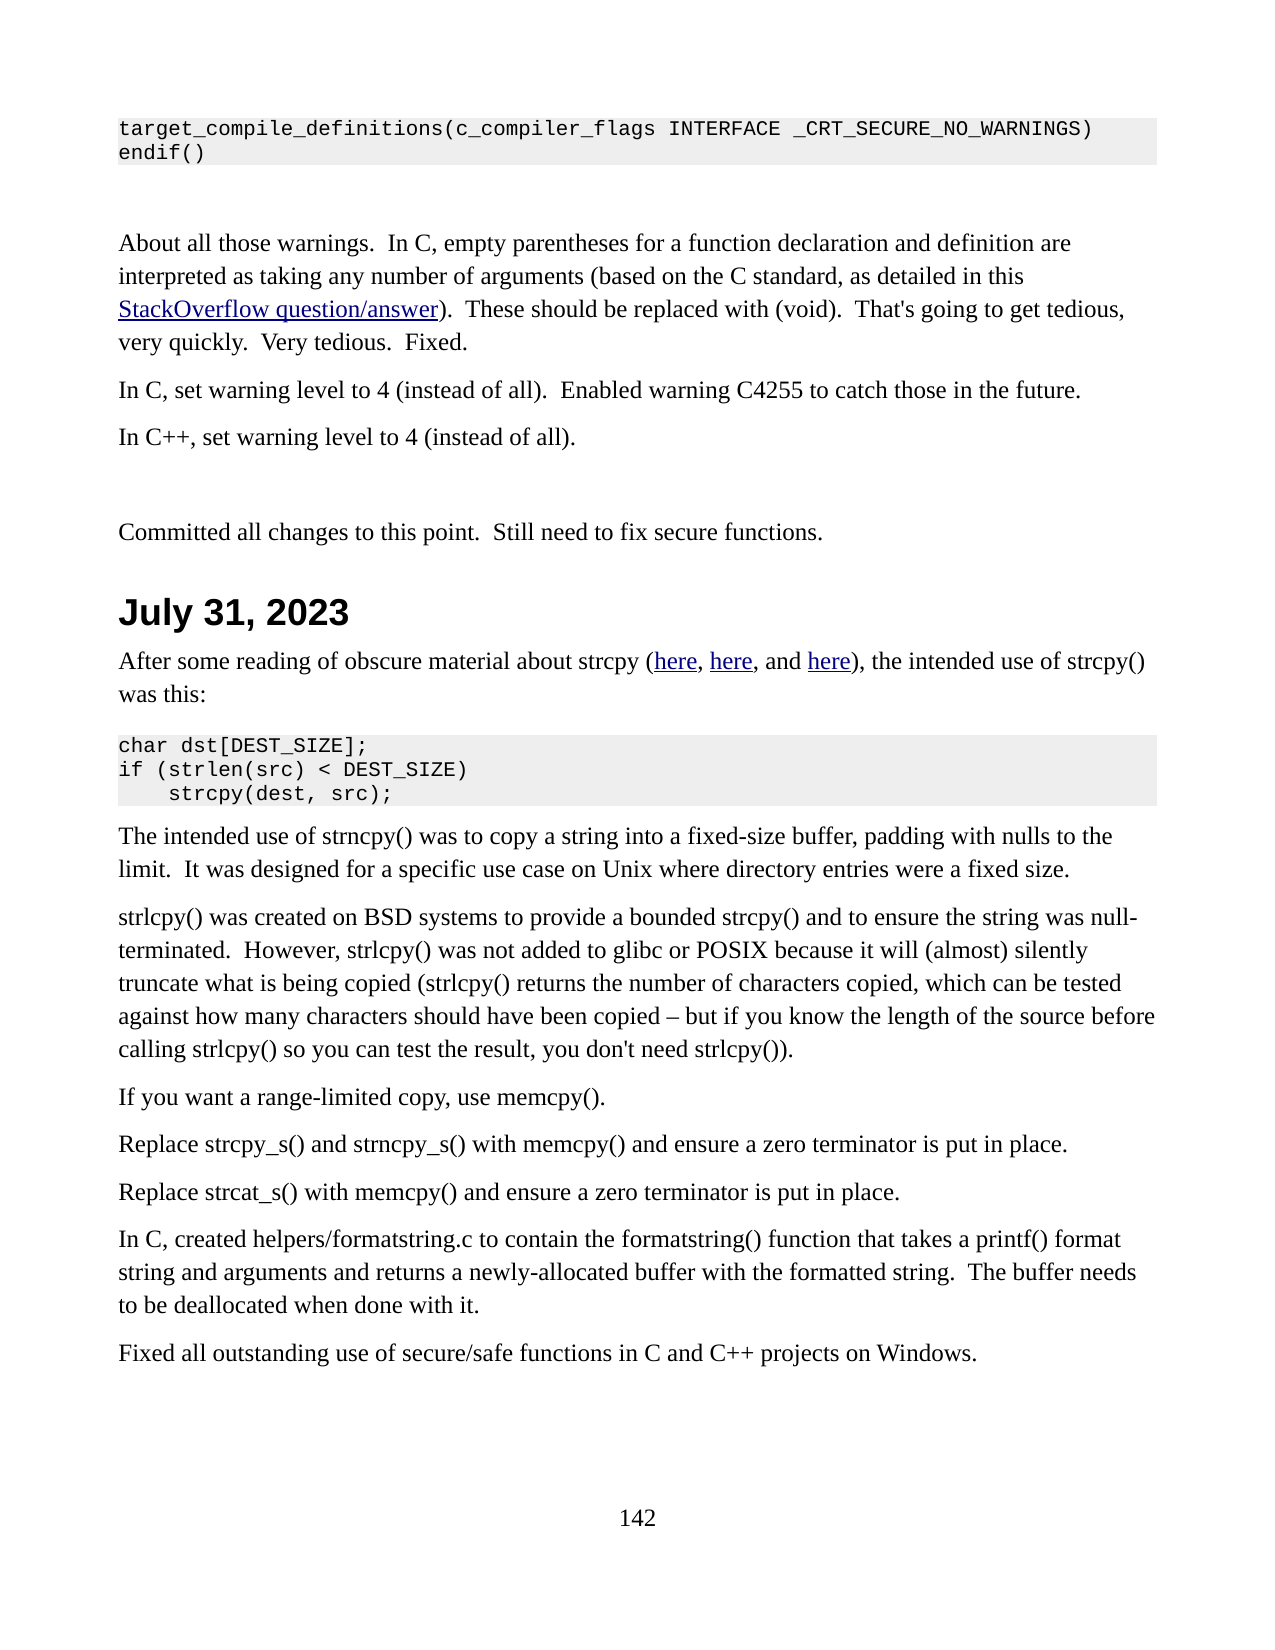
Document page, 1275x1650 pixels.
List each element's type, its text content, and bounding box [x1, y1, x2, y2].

text target_compile_definitions(c_compiler_flags INTERFACE _CRT_SECURE_NO_WARNINGS) [118, 118, 1157, 142]
text If you want a range-limited copy, use memcpy(). [118, 1082, 1157, 1110]
text strcpy(dest, src); [118, 783, 1157, 806]
subtitle July 31, 2023 [118, 590, 1157, 633]
text endif() [118, 142, 1157, 165]
text Replace strcpy_s() and strncpy_s() with memcpy() and ensure a zero terminator is put in place. [118, 1129, 1157, 1158]
text Fixed all outstanding use of secure/safe functions in C and C++ projects on Windows. [118, 1338, 1157, 1367]
text strlcpy() was created on BSD systems to provide a bounded strcpy() and to ensure the string was null-terminated. However, strlcpy() was not added to glibc or POSIX because it will (almost) silently truncate what is being copied (strlcpy() returns the number of characters copied, which can be tested against how many characters should have been copied – but if you know the length of the source before calling strlcpy() so you can test the result, you don't need strlcpy()). [118, 902, 1157, 1063]
text char dst[DEST_SIZE]; [118, 735, 1157, 759]
text About all those warnings. In C, empty parentheses for a function declaration and definition are interpreted as taking any number of arguments (based on the C standard, as detailed in this StackOverflow question/answer). These should be replaced with (void). That's going to get tedious, very quickly. Very tedious. Fixed. [118, 228, 1157, 356]
text In C++, set warning level to 4 (instead of all). [118, 422, 1157, 451]
text if (strlen(src) < DEST_SIZE) [118, 759, 1157, 783]
text The intended use of strncpy() was to copy a string into a fixed-size buffer, padding with nulls to the limit. It was designed for a specific use case on Unix where directory entries were a fixed size. [118, 821, 1157, 883]
text Replace strcat_s() with memcpy() and ensure a zero terminator is put in place. [118, 1177, 1157, 1206]
text In C, created helpers/formatstring.c to contain the formatstring() function that takes a printf() format string and arguments and returns a newly-allocated buffer with the formatted string. The buffer needs to be deallocated when done with it. [118, 1224, 1157, 1319]
text In C, set warning level to 4 (instead of all). Enabled warning C4255 to catch those in the future. [118, 375, 1157, 403]
text Committed all changes to this point. Still need to fix secure functions. [118, 517, 1157, 546]
text After some reading of obscure material about strcpy (here, here, and here), the intended use of strcpy() was this: [118, 646, 1157, 707]
